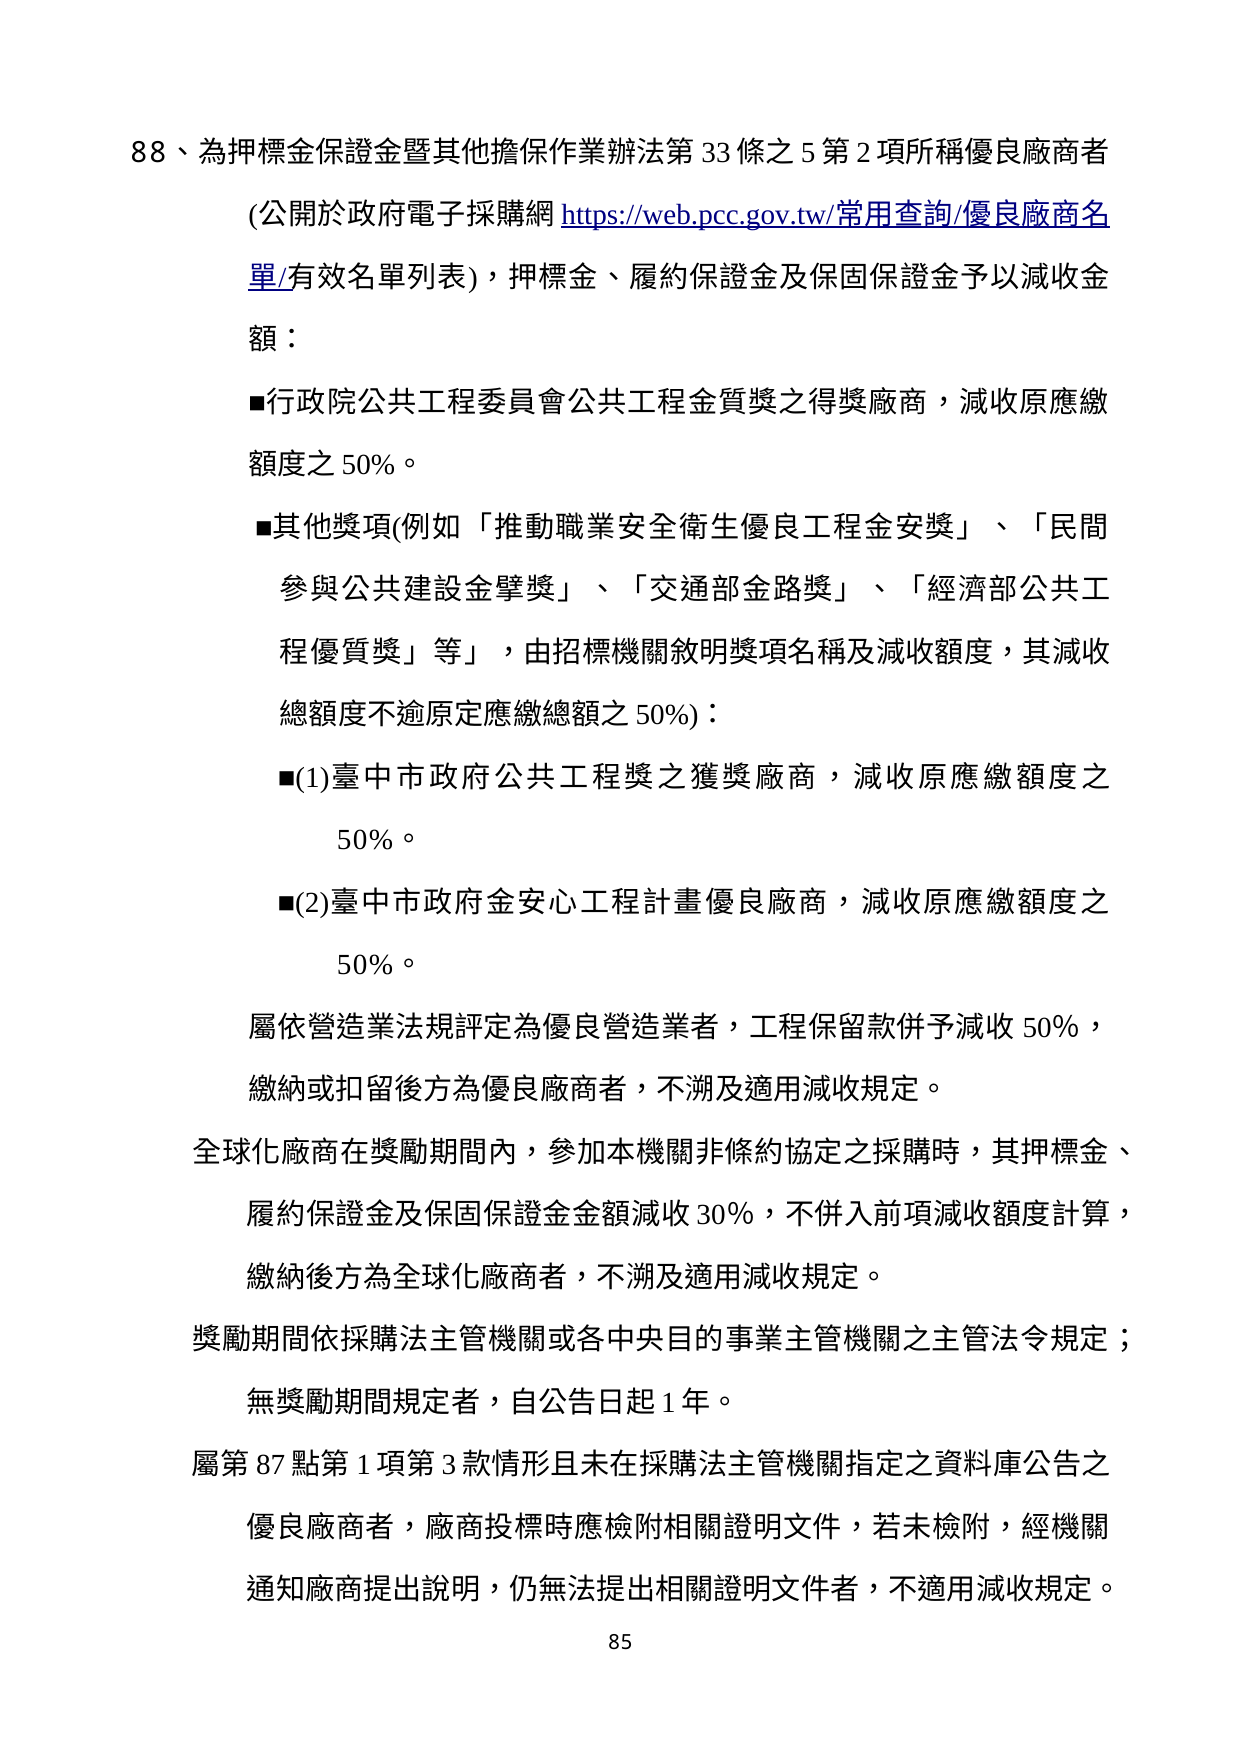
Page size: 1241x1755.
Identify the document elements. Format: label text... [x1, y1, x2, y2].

text 全球化廠商在獎勵期間內，參加本機關非條約協定之採購時，其押標金、履約保證金及保固保證金金額減收30％，不併入前項減收額度計算，繳納後方為全球化廠商者，不溯及適用減收規定。 [130, 1108, 1110, 1295]
text ■(1)臺中市政府公共工程獎之獲獎廠商，減收原應繳額度之50%。 [278, 733, 1110, 858]
text 獎勵期間依採購法主管機關或各中央目的事業主管機關之主管法令規定；無獎勵期間規定者，自公告日起1年。 [130, 1295, 1110, 1420]
text ■行政院公共工程委員會公共工程金質獎之得獎廠商，減收原應繳額度之50%。 [248, 358, 1110, 483]
text ■(2)臺中市政府金安心工程計畫優良廠商，減收原應繳額度之50%。 [277, 858, 1110, 983]
text 屬依營造業法規評定為優良營造業者，工程保留款併予減收50％，繳納或扣留後方為優良廠商者，不溯及適用減收規定。 [248, 983, 1110, 1108]
text ■其他獎項(例如「推動職業安全衛生優良工程金安獎」、「民間參與公共建設金擘獎」、「交通部金路獎」、「經濟部公共工程優質獎」等」，由招標機關敘明獎項名稱及減收額度，其減收總額度不逾原定應繳總額之50%)： [255, 483, 1110, 733]
list 為押標金保證金暨其他擔保作業辦法第33條之5第2項所稱優良廠商者(公開於政府電子採購網https://web.pcc.gov.tw/常用查詢/優良廠商名單/有效名單列表)，押標金、履約保證金及保固保證金予以減收金額： [130, 108, 1110, 358]
text 屬第87點第1項第3款情形且未在採購法主管機關指定之資料庫公告之優良廠商者，廠商投標時應檢附相關證明文件，若未檢附，經機關通知廠商提出說明，仍無法提出相關證明文件者，不適用減收規定。 [130, 1420, 1110, 1608]
